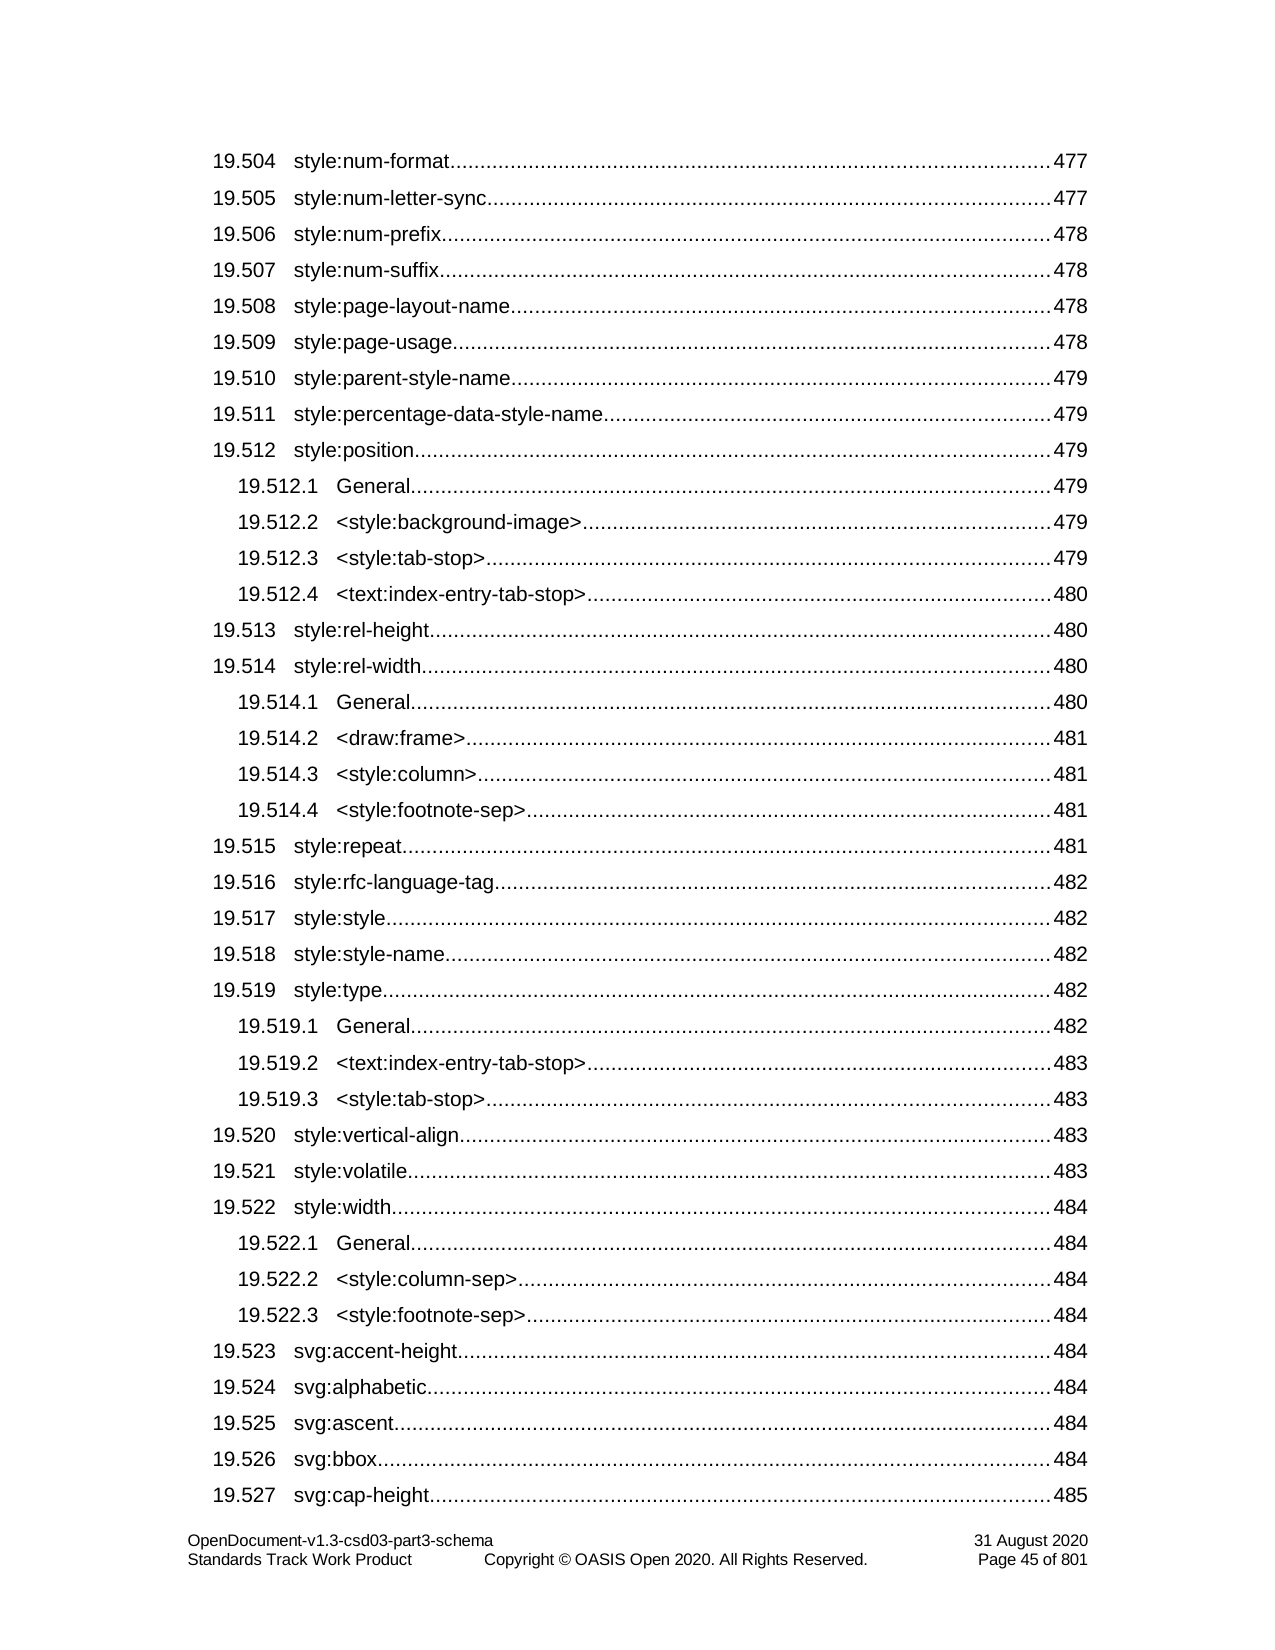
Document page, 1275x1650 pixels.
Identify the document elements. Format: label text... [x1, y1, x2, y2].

text 19.514.3 <style:column> 481 [237, 763, 1088, 786]
text 19.521 style:volatile 483 [212, 1159, 1088, 1183]
text 19.519 style:type 482 [212, 979, 1088, 1002]
text 19.513 style:rel-height 480 [212, 618, 1088, 642]
text 19.519.3 <style:tab-stop> 483 [237, 1087, 1088, 1111]
text 19.514.4 <style:footnote-sep> 481 [237, 799, 1088, 822]
text 19.522 style:width 484 [212, 1195, 1088, 1219]
text 19.511 style:percentage-data-style-name 479 [212, 402, 1088, 426]
text 19.523 svg:accent-height 484 [212, 1339, 1088, 1363]
text 19.508 style:page-layout-name 478 [212, 294, 1088, 318]
text 19.520 style:vertical-align 483 [212, 1123, 1088, 1147]
text 19.512.4 <text:index-entry-tab-stop> 480 [237, 582, 1088, 606]
text 19.507 style:num-suffix 478 [212, 258, 1088, 282]
text 19.512 style:position 479 [212, 438, 1088, 462]
text 19.516 style:rfc-language-tag 482 [212, 871, 1088, 894]
text 19.517 style:style 482 [212, 907, 1088, 930]
text 19.504 style:num-format 477 [212, 150, 1088, 173]
text 19.512.1 General 479 [237, 474, 1088, 498]
text 19.524 svg:alphabetic 484 [212, 1375, 1088, 1399]
text 19.514 style:rel-width 480 [212, 654, 1088, 678]
text 19.515 style:repeat 481 [212, 835, 1088, 858]
text 19.514.2 <draw:frame> 481 [237, 727, 1088, 750]
text 19.512.2 <style:background-image> 479 [237, 510, 1088, 534]
text 19.510 style:parent-style-name 479 [212, 366, 1088, 390]
text 19.506 style:num-prefix 478 [212, 222, 1088, 246]
text 19.519.1 General 482 [237, 1015, 1088, 1038]
text 19.525 svg:ascent 484 [212, 1411, 1088, 1435]
text 19.527 svg:cap-height 485 [212, 1483, 1088, 1507]
text 19.505 style:num-letter-sync 477 [212, 186, 1088, 209]
text 19.509 style:page-usage 478 [212, 330, 1088, 354]
text 19.512.3 <style:tab-stop> 479 [237, 546, 1088, 570]
text 19.526 svg:bbox 484 [212, 1447, 1088, 1471]
text 19.522.2 <style:column-sep> 484 [237, 1267, 1088, 1291]
text 19.519.2 <text:index-entry-tab-stop> 483 [237, 1051, 1088, 1074]
text 19.514.1 General 480 [237, 691, 1088, 714]
text 19.518 style:style-name 482 [212, 943, 1088, 966]
text 19.522.3 <style:footnote-sep> 484 [237, 1303, 1088, 1327]
text 19.522.1 General 484 [237, 1231, 1088, 1255]
